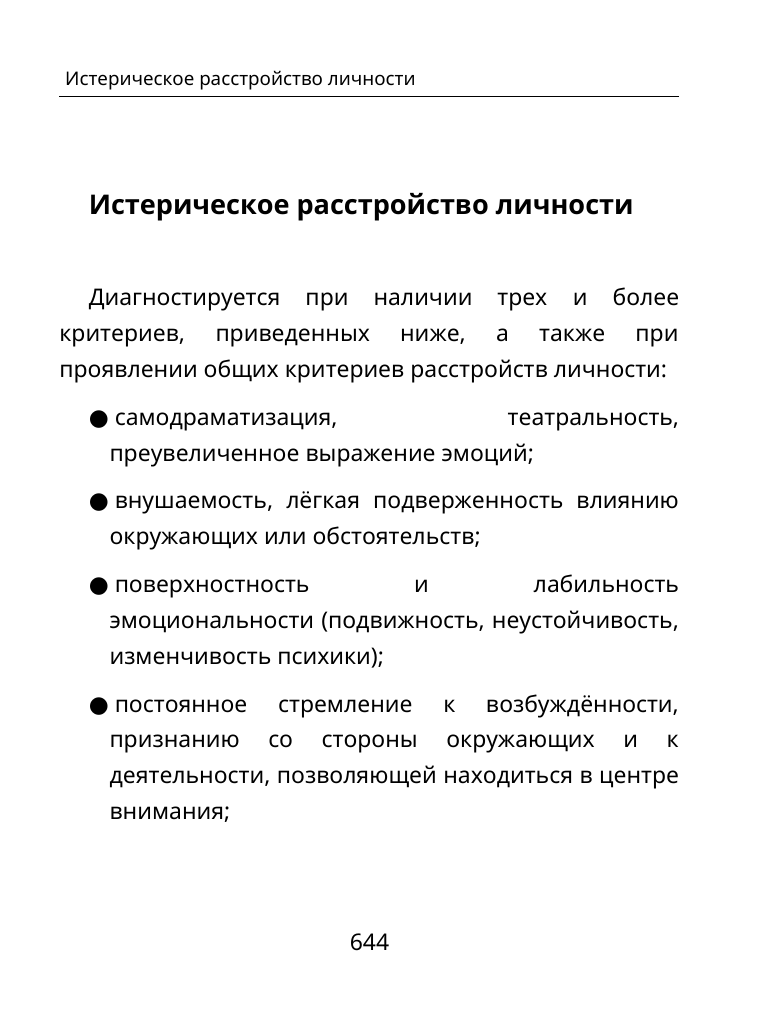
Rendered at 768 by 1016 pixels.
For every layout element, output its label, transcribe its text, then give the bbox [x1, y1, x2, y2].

list внушаемость, лёгкая подверженность влиянию окружающих или обстоятельств; [88, 484, 679, 551]
list постоянное стремление к возбуждённости, признанию со стороны окружающих и к деятельности, позволяющей находиться в центре внимания; [88, 687, 679, 827]
subtitle Истерическое расстройство личности [59, 185, 679, 222]
list поверхностность и лабильность эмоциональности (подвижность, неустойчивость, изменчивость психики); [88, 568, 679, 671]
text Диагностируется при наличии трех и более критериев, приведенных ниже, а также при проявлении общих критериев расстройств личности: [59, 281, 679, 384]
list самодраматизация, театральность, преувеличенное выражение эмоций; [88, 401, 679, 468]
